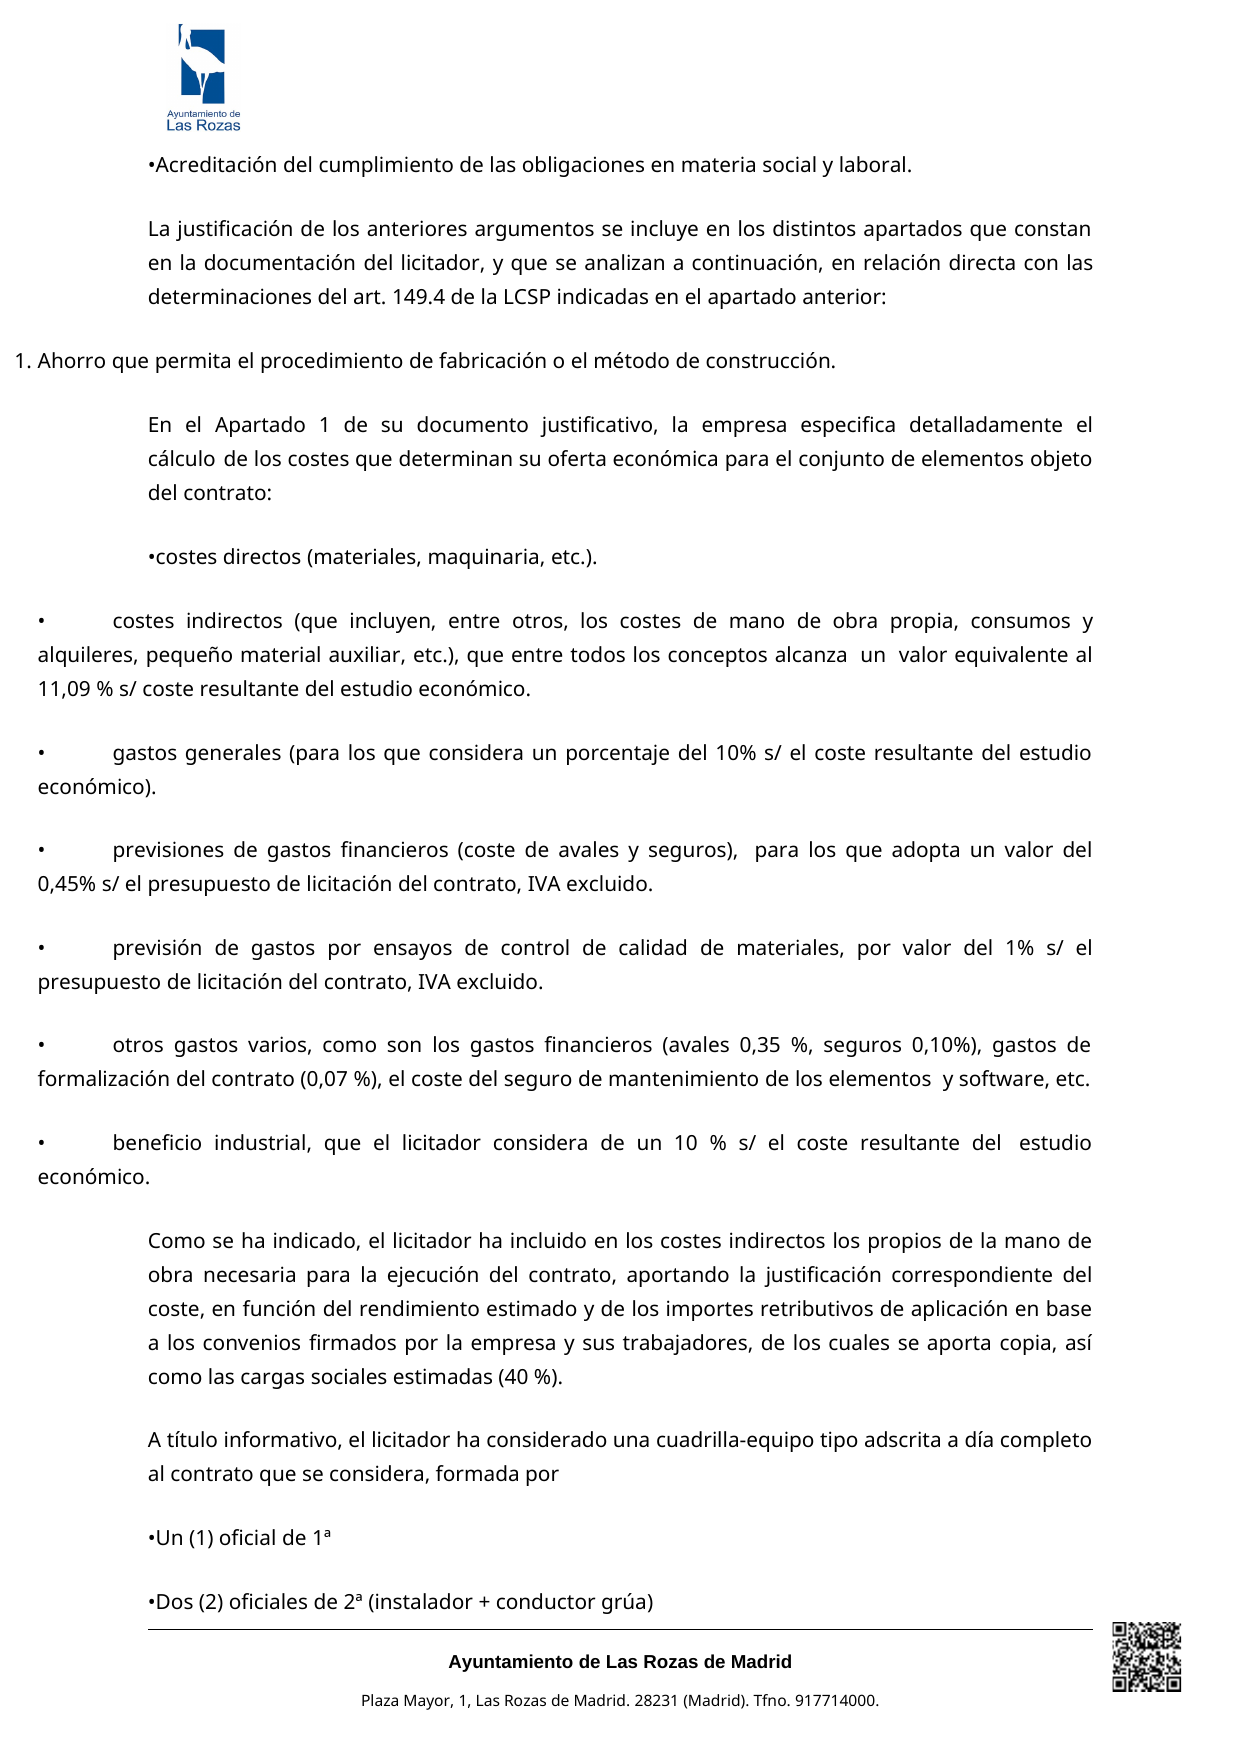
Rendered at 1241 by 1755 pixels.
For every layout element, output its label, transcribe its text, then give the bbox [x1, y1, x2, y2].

list gastos generales (para los que considera un porcentaje del 10% s/ el coste resultante del estudio económico). [37, 738, 1093, 800]
list otros gastos varios, como son los gastos financieros (avales 0,35 %, seguros 0,10%), gastos de formalización del contrato (0,07 %), el coste del seguro de mantenimiento de los elementos y software, etc. [37, 1031, 1093, 1093]
text La justificación de los anteriores argumentos se incluye en los distintos apartados que constan en la documentación del licitador, y que se analizan a continuación, en relación directa con las determinaciones del art. 149.4 de la LCSP indicadas en el apartado anterior: [148, 214, 1093, 311]
text •Un (1) oficial de 1ª [148, 1523, 1105, 1551]
text A título informativo, el licitador ha considerado una cuadrilla-equipo tipo adscrita a día completo al contrato que se considera, formada por [148, 1426, 1093, 1488]
text •Dos (2) oficiales de 2ª (instalador + conductor grúa) [148, 1587, 1105, 1616]
text •costes directos (materiales, maquinaria, etc.). [148, 542, 1105, 570]
list Ahorro que permita el procedimiento de fabricación o el método de construcción. [14, 346, 1105, 374]
list costes indirectos (que incluyen, entre otros, los costes de mano de obra propia, consumos y alquileres, pequeño material auxiliar, etc.), que entre todos los conceptos alcanza un valor equivalente al 11,09 % s/ coste resultante del estudio económico. [37, 606, 1093, 703]
list beneficio industrial, que el licitador considera de un 10 % s/ el coste resultante del estudio económico. [37, 1128, 1093, 1191]
text En el Apartado 1 de su documento justificativo, la empresa especifica detalladamente el cálculo de los costes que determinan su oferta económica para el conjunto de elementos objeto del contrato: [148, 410, 1093, 507]
list previsiones de gastos financieros (coste de avales y seguros), para los que adopta un valor del 0,45% s/ el presupuesto de licitación del contrato, IVA excluido. [37, 835, 1093, 898]
list previsión de gastos por ensayos de control de calidad de materiales, por valor del 1% s/ el presupuesto de licitación del contrato, IVA excluido. [37, 933, 1093, 995]
text Como se ha indicado, el licitador ha incluido en los costes indirectos los propios de la mano de obra necesaria para la ejecución del contrato, aportando la justificación correspondiente del coste, en función del rendimiento estimado y de los importes retributivos de aplicación en base a los convenios firmados por la empresa y sus trabajadores, de los cuales se aporta copia, así como las cargas sociales estimadas (40 %). [148, 1226, 1093, 1390]
text •Acreditación del cumplimiento de las obligaciones en materia social y laboral. [148, 150, 1105, 178]
